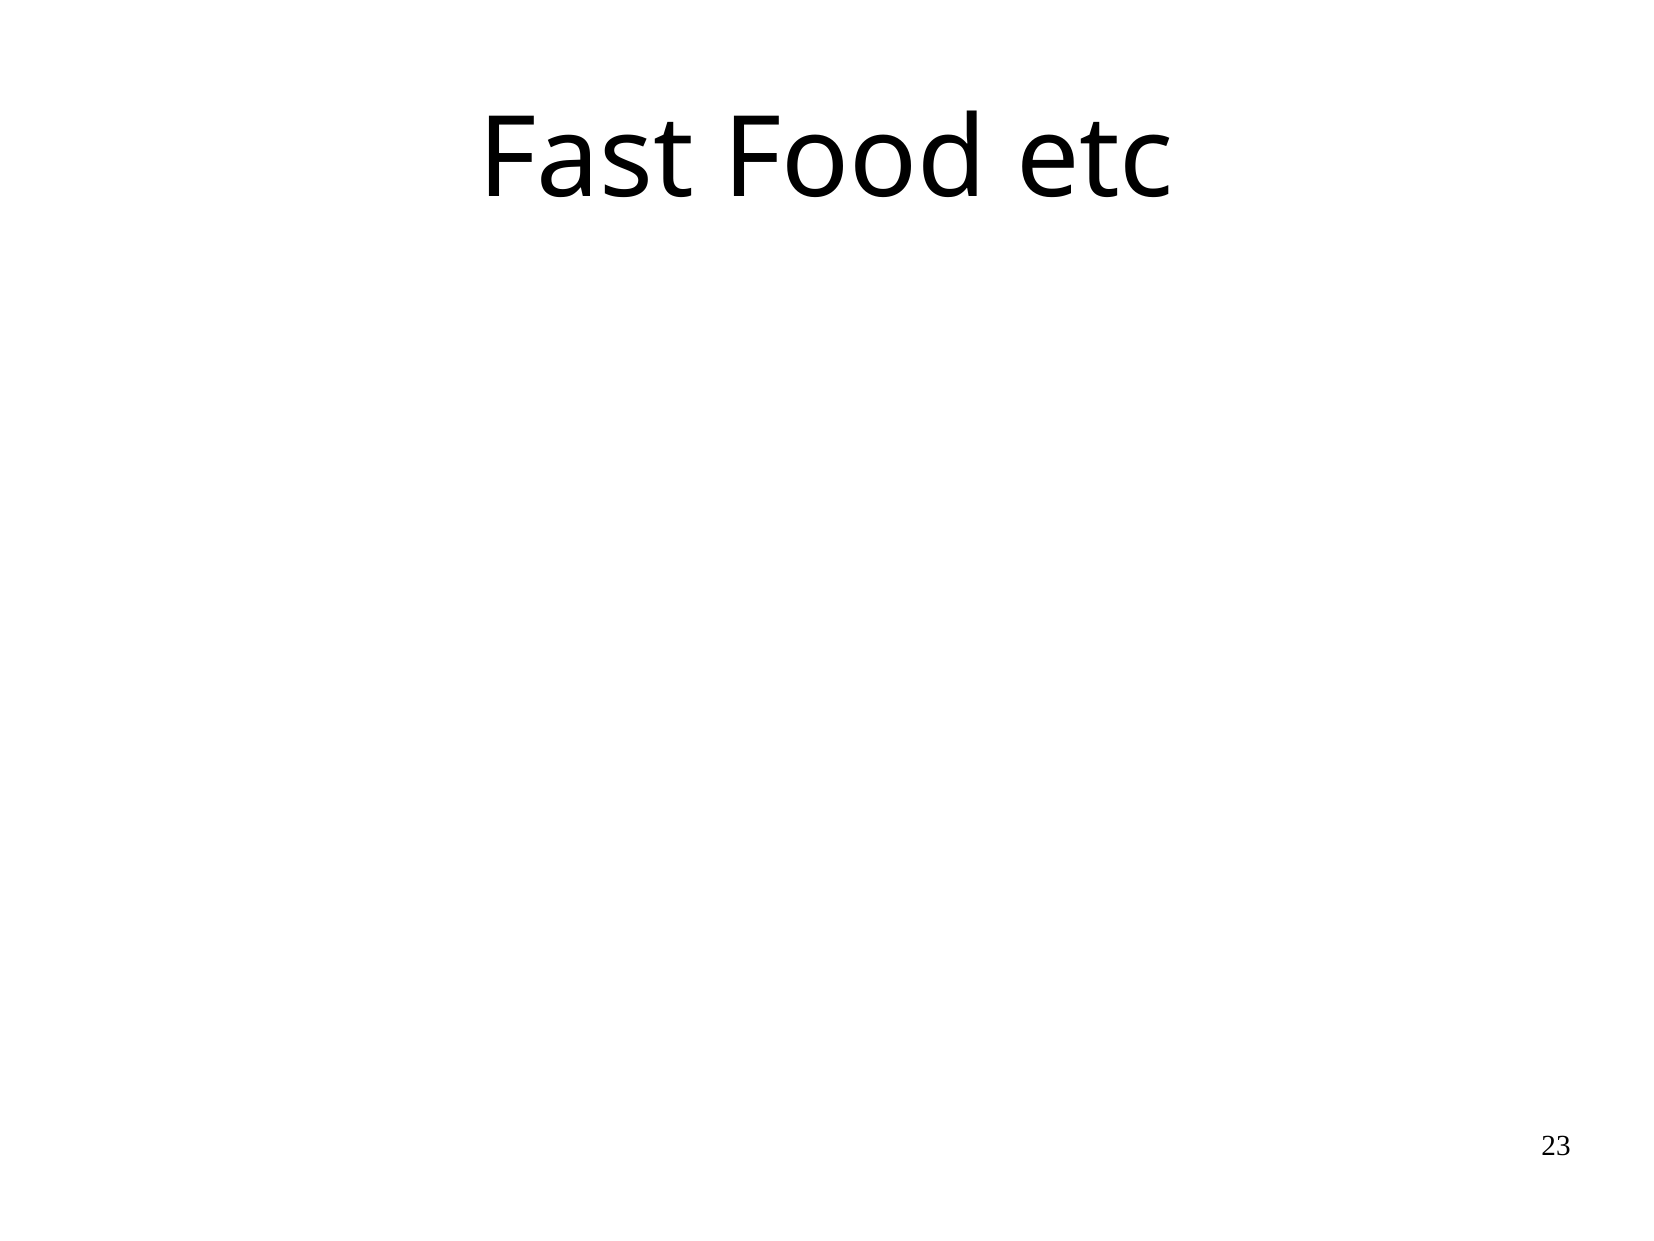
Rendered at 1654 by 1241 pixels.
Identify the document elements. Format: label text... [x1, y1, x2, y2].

title Fast Food etc [82, 49, 1571, 257]
